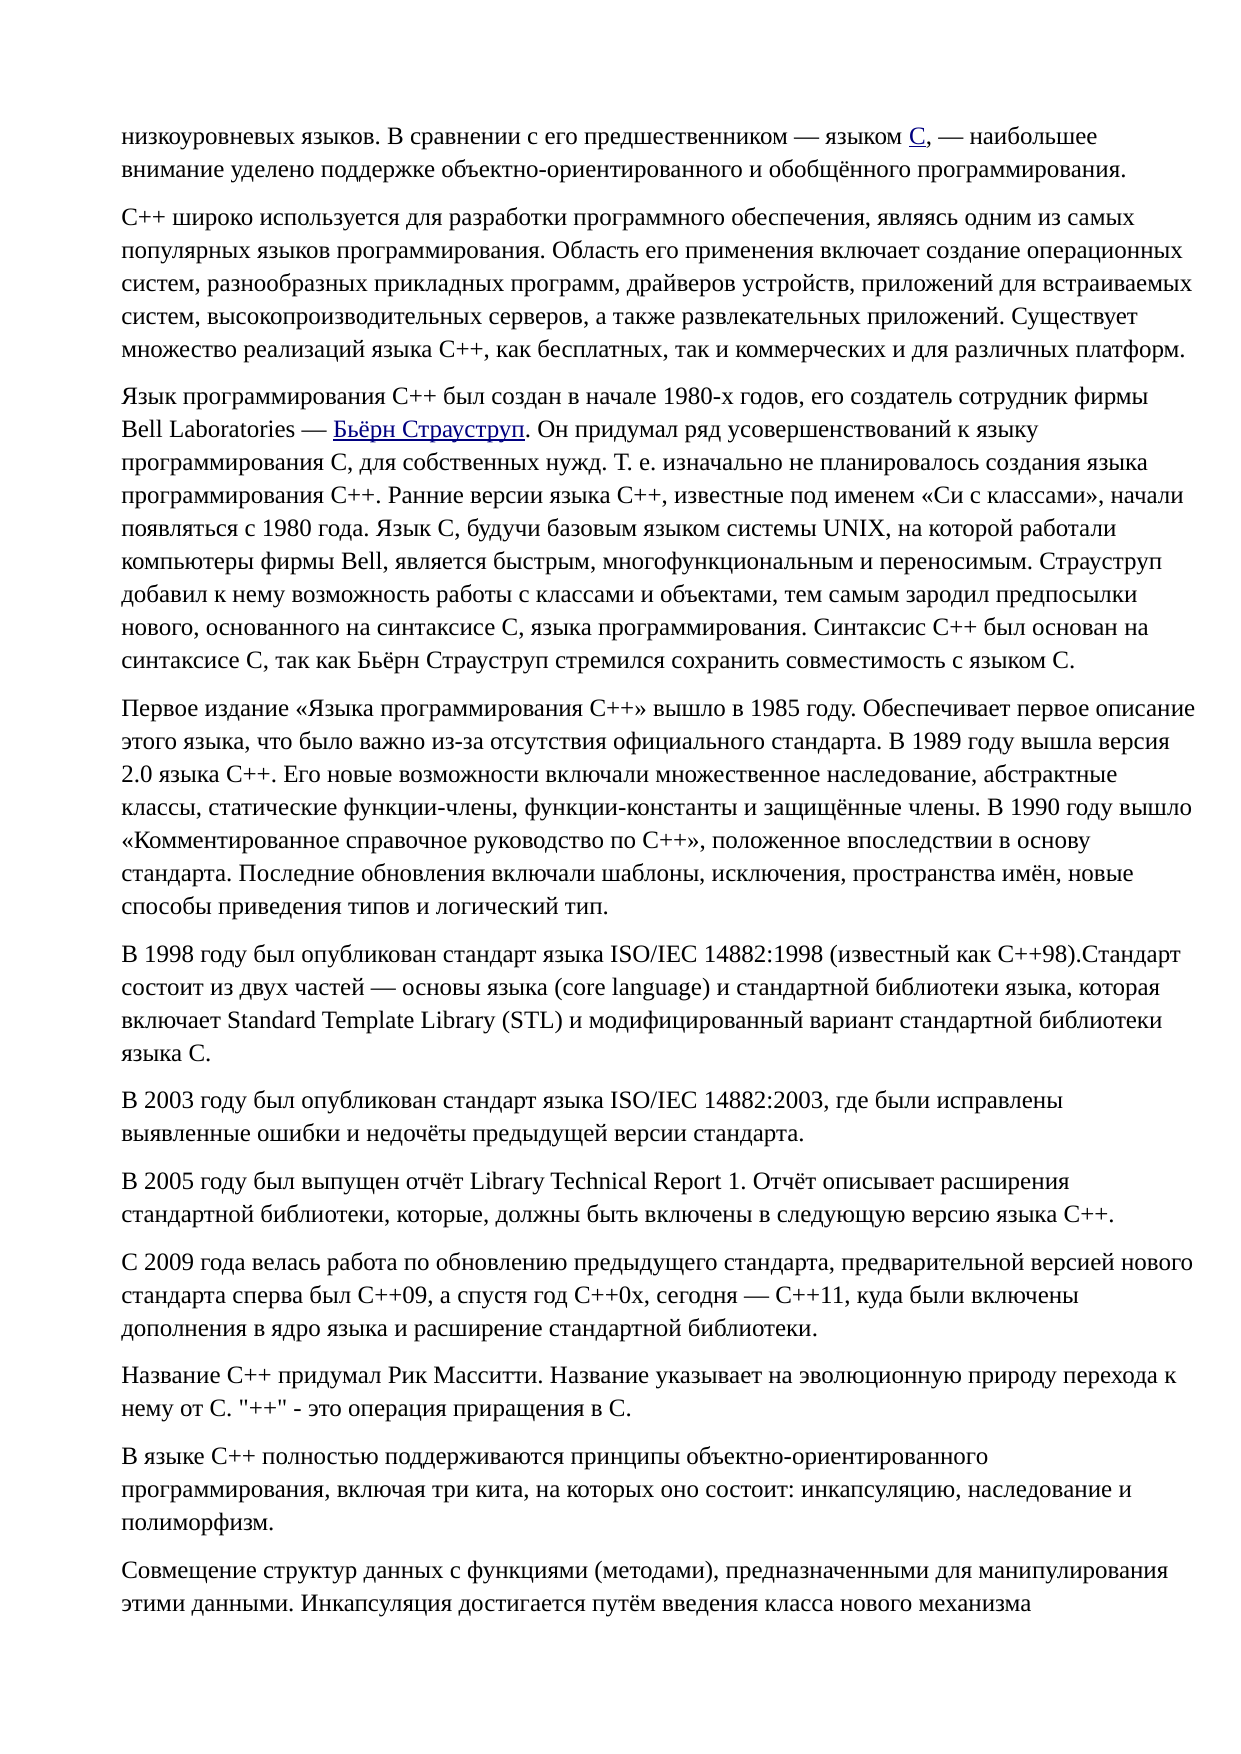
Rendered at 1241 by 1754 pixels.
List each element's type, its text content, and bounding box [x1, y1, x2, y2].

table_header низкоуровневых языков. В сравнении с его предшественником — языком C, — наибольшее внимание уделено поддержке объектно-ориентированного и обобщённого программирования. C++ широко используется для разработки программного обеспечения, являясь одним из самых популярных языков программирования. Область его применения включает создание операционных систем, разнообразных прикладных программ, драйверов устройств, приложений для встраиваемых систем, высокопроизводительных серверов, а также развлекательных приложений. Существует множество реализаций языка C++, как бесплатных, так и коммерческих и для различных платформ. Язык программирования С++ был создан в начале 1980-х годов, его создатель сотрудник фирмы Bell Laboratories — Бьёрн Страуструп. Он придумал ряд усовершенствований к языку программирования C, для собственных нужд. Т. е. изначально не планировалось создания языка программирования С++. Ранние версии языка С++, известные под именем «Cи с классами», начали появляться с 1980 года. Язык C, будучи базовым языком системы UNIX, на которой работали компьютеры фирмы Bell, является быстрым, многофункциональным и переносимым. Страуструп добавил к нему возможность работы с классами и объектами, тем самым зародил предпосылки нового, основанного на синтаксисе С, языка программирования. Синтаксис C++ был основан на синтаксисе C, так как Бьёрн Страуструп стремился сохранить совместимость с языком C. Первое издание «Языка программирования C++» вышло в 1985 году. Обеспечивает первое описание этого языка, что было важно из-за отсутствия официального стандарта. В 1989 году вышла версия 2.0 языка C++. Его новые возможности включали множественное наследование, абстрактные классы, статические функции-члены, функции-константы и защищённые члены. В 1990 году вышло «Комментированное справочное руководство по C++», положенное впоследствии в основу стандарта. Последние обновления включали шаблоны, исключения, пространства имён, новые способы приведения типов и логический тип. В 1998 году был опубликован стандарт языка ISO/IEC 14882:1998 (известный как C++98).Стандарт состоит из двух частей — основы языка (core language) и стандартной библиотеки языка, которая включает Standard Template Library (STL) и модифицированный вариант стандартной библиотеки языка C. В 2003 году был опубликован стандарт языка ISO/IEC 14882:2003, где были исправлены выявленные ошибки и недочёты предыдущей версии стандарта. В 2005 году был выпущен отчёт Library Technical Report 1. Отчёт описывает расширения стандартной библиотеки, которые, должны быть включены в следующую версию языка C++. С 2009 года велась работа по обновлению предыдущего стандарта, предварительной версией нового стандарта сперва был C++09, а спустя год C++0x, сегодня — C++11, куда были включены дополнения в ядро языка и расширение стандартной библиотеки. Название C++ придумал Рик Масситти. Название указывает на эволюционную природу перехода к нему от C. "++" - это операция приращения в C. В языке C++ полностью поддерживаются принципы объектно-ориентированного программирования, включая три кита, на которых оно состоит: инкапсуляцию, наследование и полиморфизм. Совмещение структур данных с функциями (методами), предназначенными для манипулирования этими данными. Инкапсуляция достигается путём введения класса нового механизма [118, 118, 1199, 1619]
